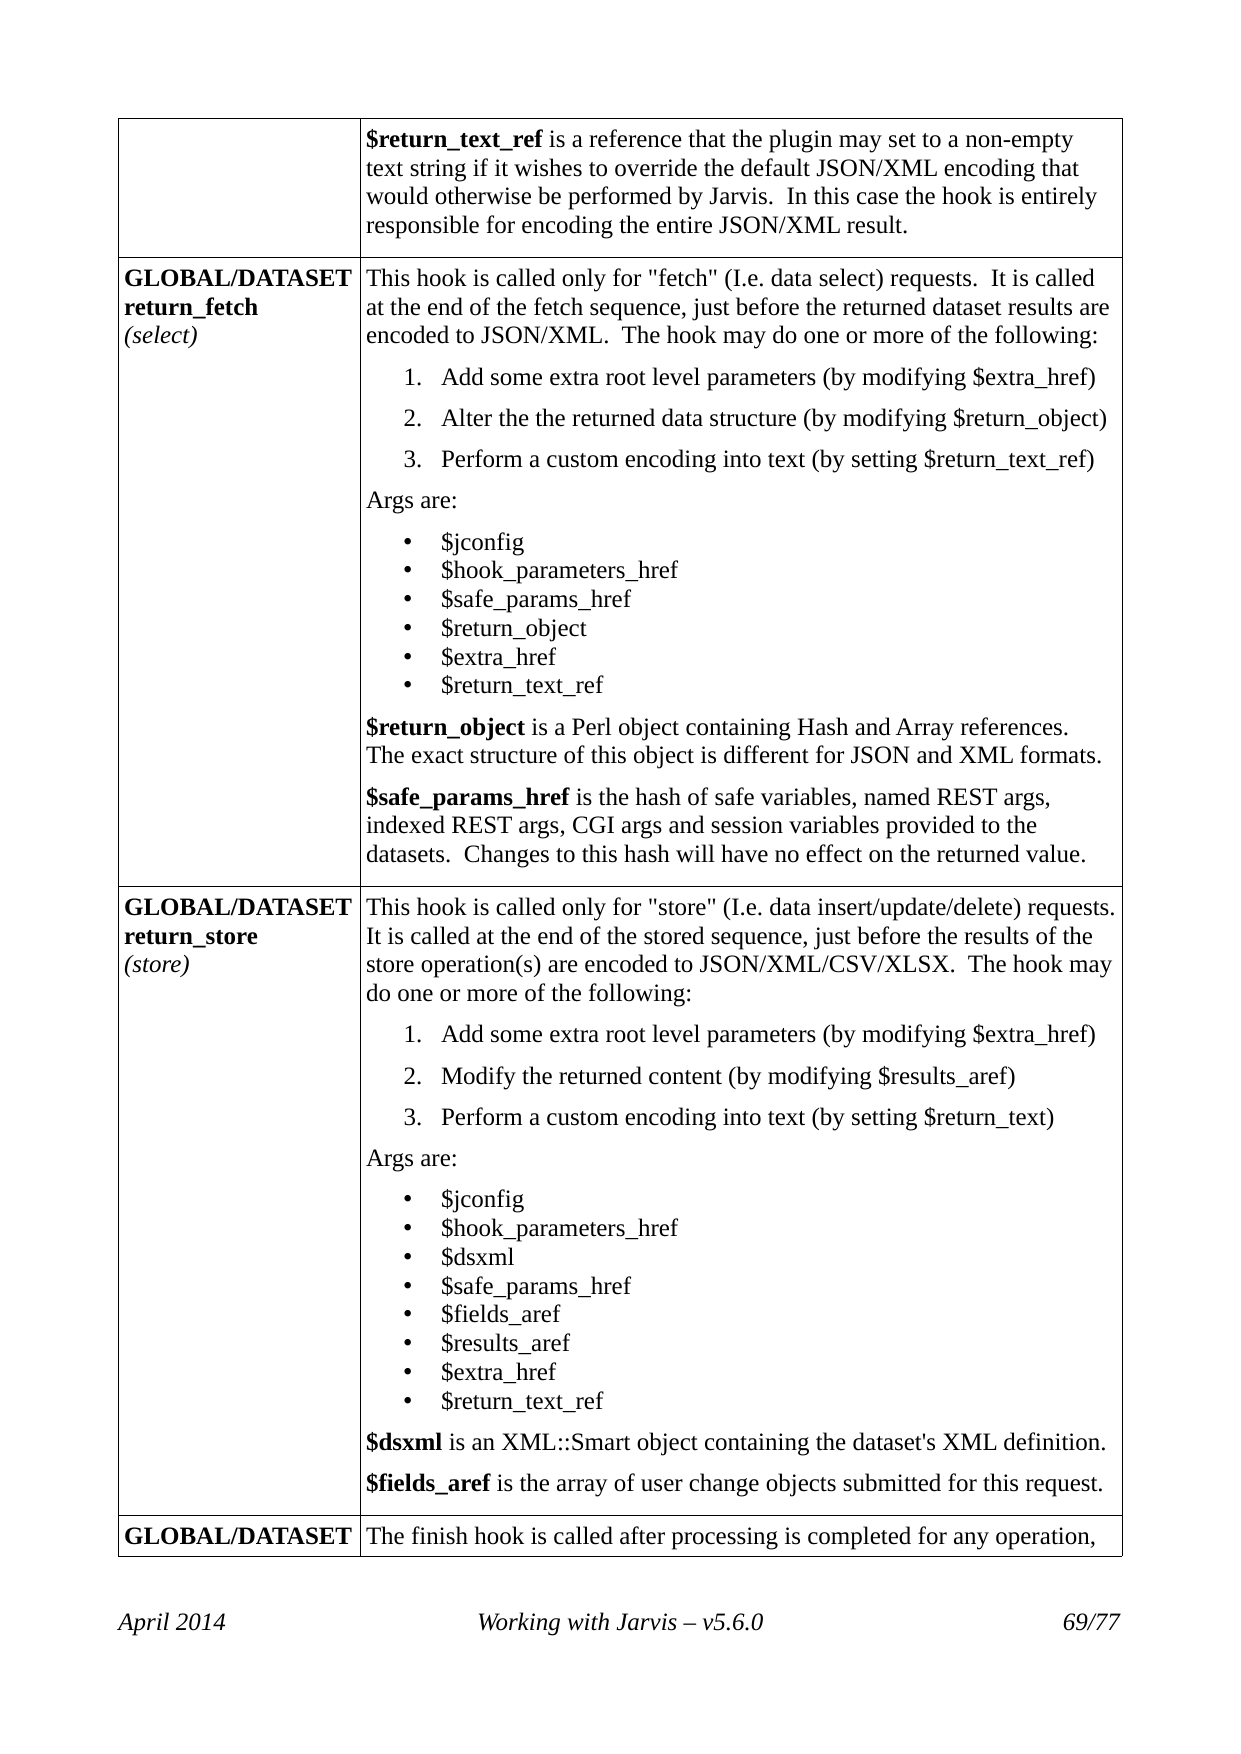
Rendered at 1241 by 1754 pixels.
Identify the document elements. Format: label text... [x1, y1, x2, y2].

table_cell $return_text_ref is a reference that the plugin may set to a non-empty text string if it wishes to override the default JSON/XML encoding that would otherwise be performed by Jarvis. In this case the hook is entirely responsible for encoding the entire JSON/XML result. [361, 119, 1122, 257]
table_cell The finish hook is called after processing is completed for any operation, [361, 1516, 1122, 1556]
table_cell GLOBAL/DATASET return_store (store) [119, 887, 360, 1515]
table_cell GLOBAL/DATASET [119, 1516, 360, 1556]
table_cell GLOBAL/DATASET return_fetch (select) [119, 258, 360, 886]
table_cell This hook is called only for "fetch" (I.e. data select) requests. It is called at the end of the fetch sequence, just before the returned dataset results are encoded to JSON/XML. The hook may do one or more of the following: Add some extra root level parameters (by modifying $extra_href) Alter the the returned data structure (by modifying $return_object) Perform a custom encoding into text (by setting $return_text_ref) Args are: $jconfig $hook_parameters_href $safe_params_href $return_object $extra_href $return_text_ref $return_object is a Perl object containing Hash and Array references. The exact structure of this object is different for JSON and XML formats. $safe_params_href is the hash of safe variables, named REST args, indexed REST args, CGI args and session variables provided to the datasets. Changes to this hash will have no effect on the returned value. [361, 258, 1122, 886]
table_cell [119, 119, 360, 257]
table_cell This hook is called only for "store" (I.e. data insert/update/delete) requests. It is called at the end of the stored sequence, just before the results of the store operation(s) are encoded to JSON/XML/CSV/XLSX. The hook may do one or more of the following: Add some extra root level parameters (by modifying $extra_href) Modify the returned content (by modifying $results_aref) Perform a custom encoding into text (by setting $return_text) Args are: $jconfig $hook_parameters_href $dsxml $safe_params_href $fields_aref $results_aref $extra_href $return_text_ref $dsxml is an XML::Smart object containing the dataset's XML definition. $fields_aref is the array of user change objects submitted for this request. [361, 887, 1122, 1515]
